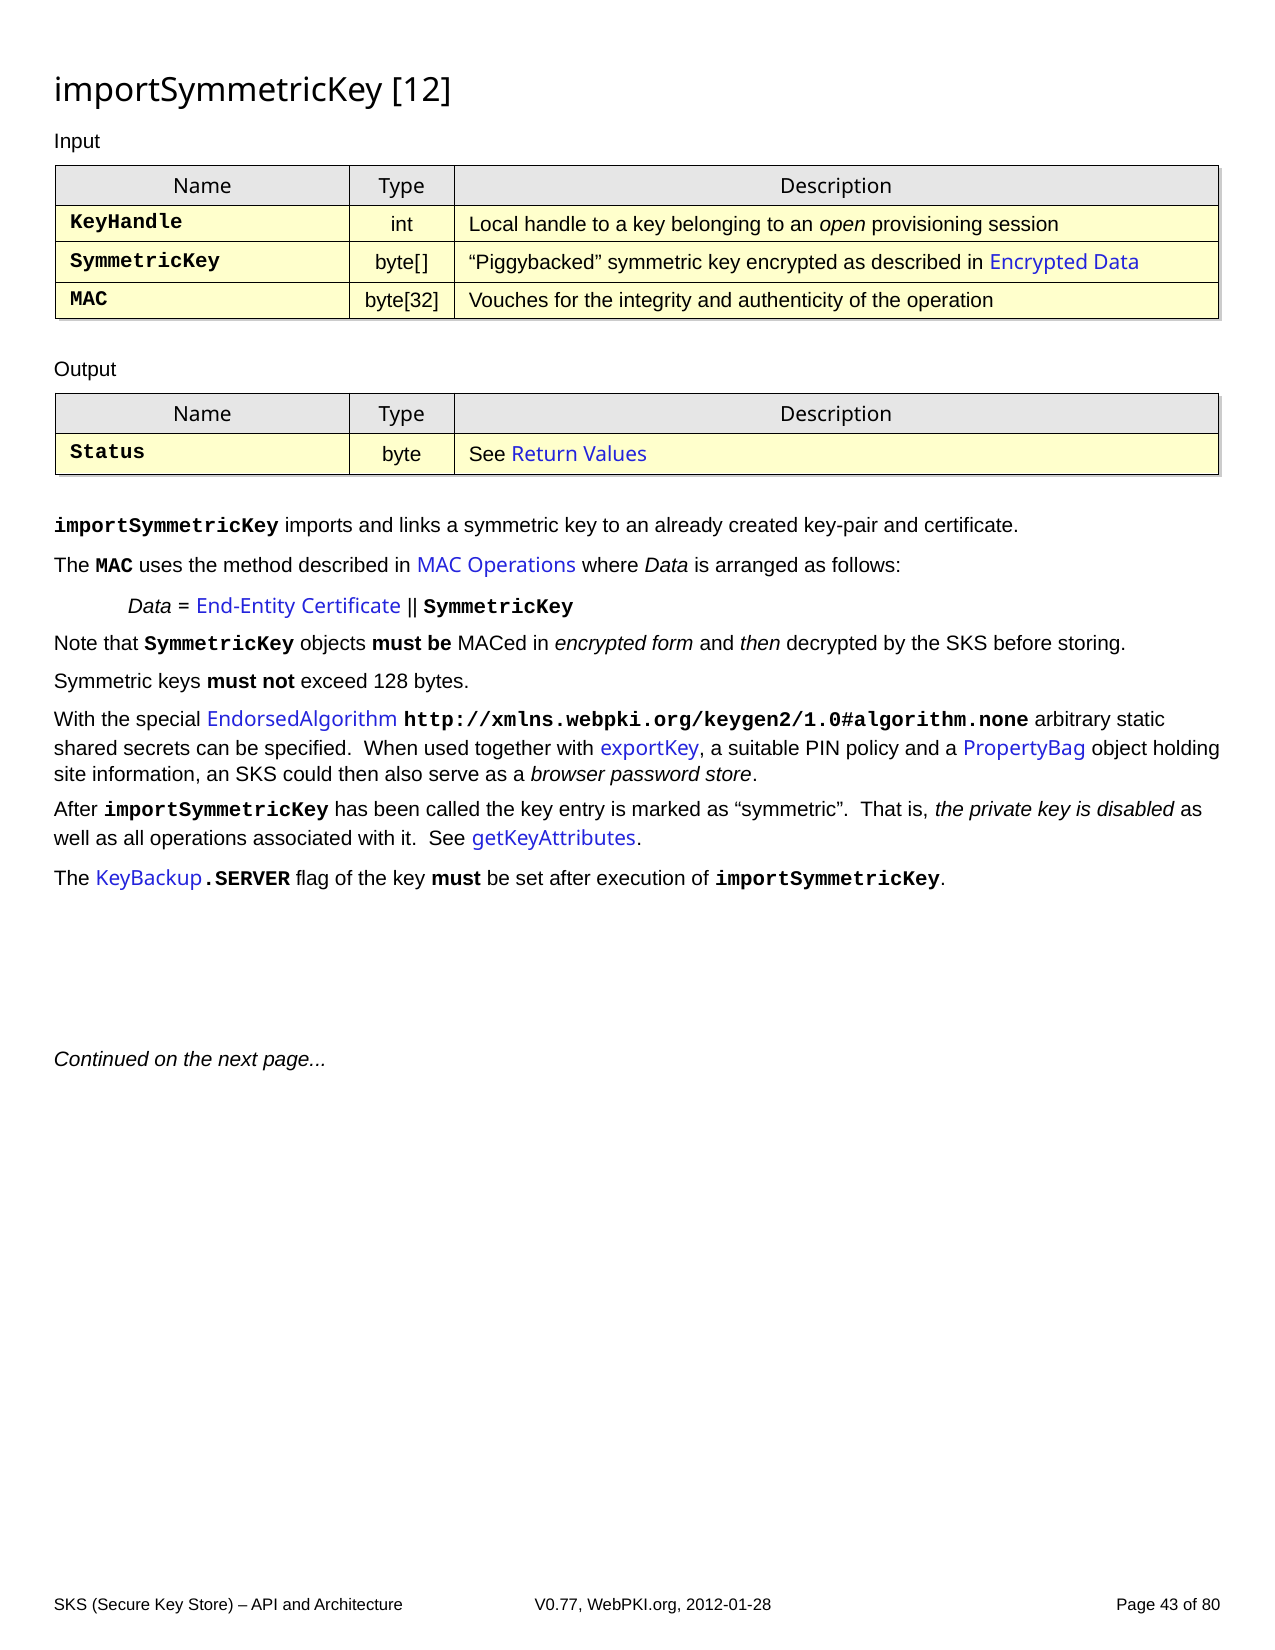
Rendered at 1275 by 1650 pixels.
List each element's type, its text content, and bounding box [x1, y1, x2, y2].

table_header Name [56, 166, 349, 205]
table_cell Local handle to a key belonging to an open provisioning session [455, 206, 1218, 241]
table_header Description [455, 394, 1218, 433]
subtitle importSymmetricKey [12] [54, 66, 1221, 111]
text Data = End-Entity Certificate || SymmetricKey [54, 591, 1221, 619]
table_cell byte [350, 434, 454, 473]
table_cell See Return Values [455, 434, 1218, 473]
text Output [54, 357, 1221, 381]
text The MAC uses the method described in MAC Operations where Data is arranged as follows: [54, 551, 1221, 579]
table_cell MAC [56, 283, 349, 318]
text Note that SymmetricKey objects must be MACed in encrypted form and then decrypted by the SKS before storing. [54, 631, 1221, 657]
table_header Name [56, 394, 349, 433]
table_header Type [350, 166, 454, 205]
text With the special EndorsedAlgorithm http://xmlns.webpki.org/keygen2/1.0#algorithm.none arbitrary static shared secrets can be specified. When used together with exportKey, a suitable PIN policy and a PropertyBag object holding site information, an SKS could then also serve as a browser password store. [54, 704, 1221, 785]
table_cell SymmetricKey [56, 242, 349, 282]
text Input [54, 129, 1221, 153]
text Symmetric keys must not exceed 128 bytes. [54, 669, 1221, 693]
table_cell int [350, 206, 454, 241]
table_cell Status [56, 434, 349, 473]
text importSymmetricKey imports and links a symmetric key to an already created key-pair and certificate. [54, 513, 1221, 539]
table_cell Vouches for the integrity and authenticity of the operation [455, 283, 1218, 318]
table_header Description [455, 166, 1218, 205]
table_cell byte⁮[32] [350, 283, 454, 318]
table_cell KeyHandle [56, 206, 349, 241]
table_cell byte⁮[ ] [350, 242, 454, 282]
table_cell “Piggybacked” symmetric key encrypted as described in Encrypted Data [455, 242, 1218, 282]
text The KeyBackup.SERVER flag of the key must be set after execution of importSymmetricKey. [54, 863, 1221, 892]
table_header Type [350, 394, 454, 433]
text Continued on the next page... [54, 1046, 1221, 1070]
text After importSymmetricKey has been called the key entry is marked as “symmetric”. That is, the private key is disabled as well as all operations associated with it. See getKeyAttributes. [54, 797, 1221, 851]
